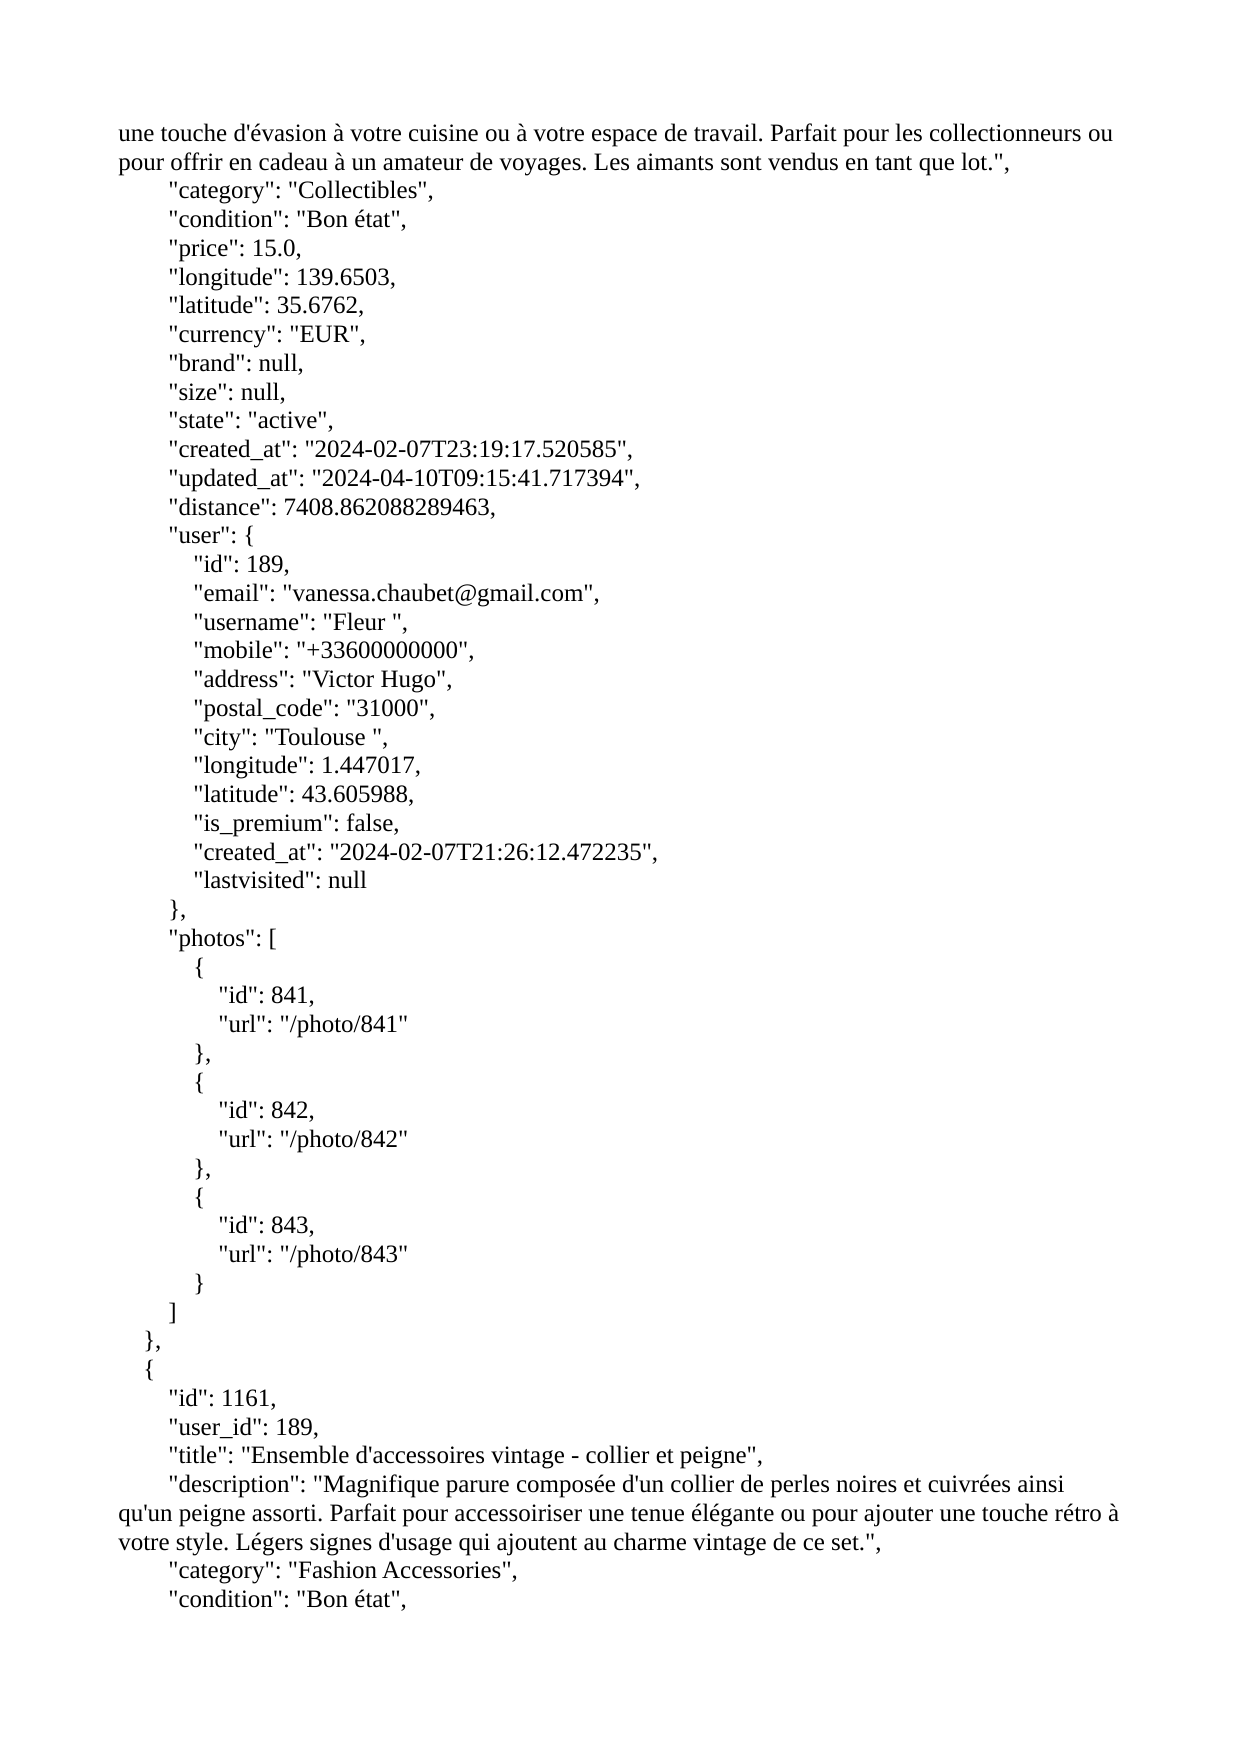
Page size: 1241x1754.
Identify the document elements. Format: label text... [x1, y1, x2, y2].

text "photos": [ [118, 923, 1122, 952]
text une touche d'évasion à votre cuisine ou à votre espace de travail. Parfait pour les collectionneurs ou pour offrir en cadeau à un amateur de voyages. Les aimants sont vendus en tant que lot.", [118, 118, 1122, 176]
text { [118, 1067, 1122, 1096]
text "size": null, [118, 377, 1122, 406]
text "id": 189, [118, 549, 1122, 578]
text }, [118, 1153, 1122, 1182]
text "latitude": 43.605988, [118, 779, 1122, 808]
text "username": "Fleur ", [118, 607, 1122, 636]
text { [118, 952, 1122, 981]
text "description": "Magnifique parure composée d'un collier de perles noires et cuivrées ainsi qu'un peigne assorti. Parfait pour accessoiriser une tenue élégante ou pour ajouter une touche rétro à votre style. Légers signes d'usage qui ajoutent au charme vintage de ce set.", [118, 1469, 1122, 1556]
text "currency": "EUR", [118, 319, 1122, 348]
text "distance": 7408.862088289463, [118, 492, 1122, 521]
text "mobile": "+33600000000", [118, 636, 1122, 664]
text "state": "active", [118, 406, 1122, 434]
text "url": "/photo/841" [118, 1009, 1122, 1038]
text "price": 15.0, [118, 233, 1122, 262]
text "created_at": "2024-02-07T21:26:12.472235", [118, 837, 1122, 866]
text "user_id": 189, [118, 1412, 1122, 1441]
text "updated_at": "2024-04-10T09:15:41.717394", [118, 463, 1122, 492]
text }, [118, 894, 1122, 923]
text "longitude": 1.447017, [118, 751, 1122, 779]
text "category": "Collectibles", [118, 176, 1122, 204]
text "user": { [118, 521, 1122, 549]
text "url": "/photo/842" [118, 1124, 1122, 1153]
text "category": "Fashion Accessories", [118, 1556, 1122, 1584]
text "is_premium": false, [118, 808, 1122, 837]
text "id": 1161, [118, 1383, 1122, 1412]
text "id": 843, [118, 1211, 1122, 1239]
text "condition": "Bon état", [118, 204, 1122, 233]
text } [118, 1268, 1122, 1297]
text "id": 841, [118, 981, 1122, 1009]
text }, [118, 1038, 1122, 1067]
text "created_at": "2024-02-07T23:19:17.520585", [118, 434, 1122, 463]
text }, [118, 1326, 1122, 1354]
text ] [118, 1297, 1122, 1326]
text "address": "Victor Hugo", [118, 664, 1122, 693]
text "longitude": 139.6503, [118, 262, 1122, 291]
text "lastvisited": null [118, 866, 1122, 894]
text "latitude": 35.6762, [118, 291, 1122, 319]
text "id": 842, [118, 1096, 1122, 1124]
text "city": "Toulouse ", [118, 722, 1122, 751]
text "email": "vanessa.chaubet@gmail.com", [118, 578, 1122, 607]
text "brand": null, [118, 348, 1122, 377]
text "url": "/photo/843" [118, 1239, 1122, 1268]
text { [118, 1354, 1122, 1383]
text "title": "Ensemble d'accessoires vintage - collier et peigne", [118, 1441, 1122, 1469]
text "postal_code": "31000", [118, 693, 1122, 722]
text { [118, 1182, 1122, 1211]
text "condition": "Bon état", [118, 1584, 1122, 1613]
